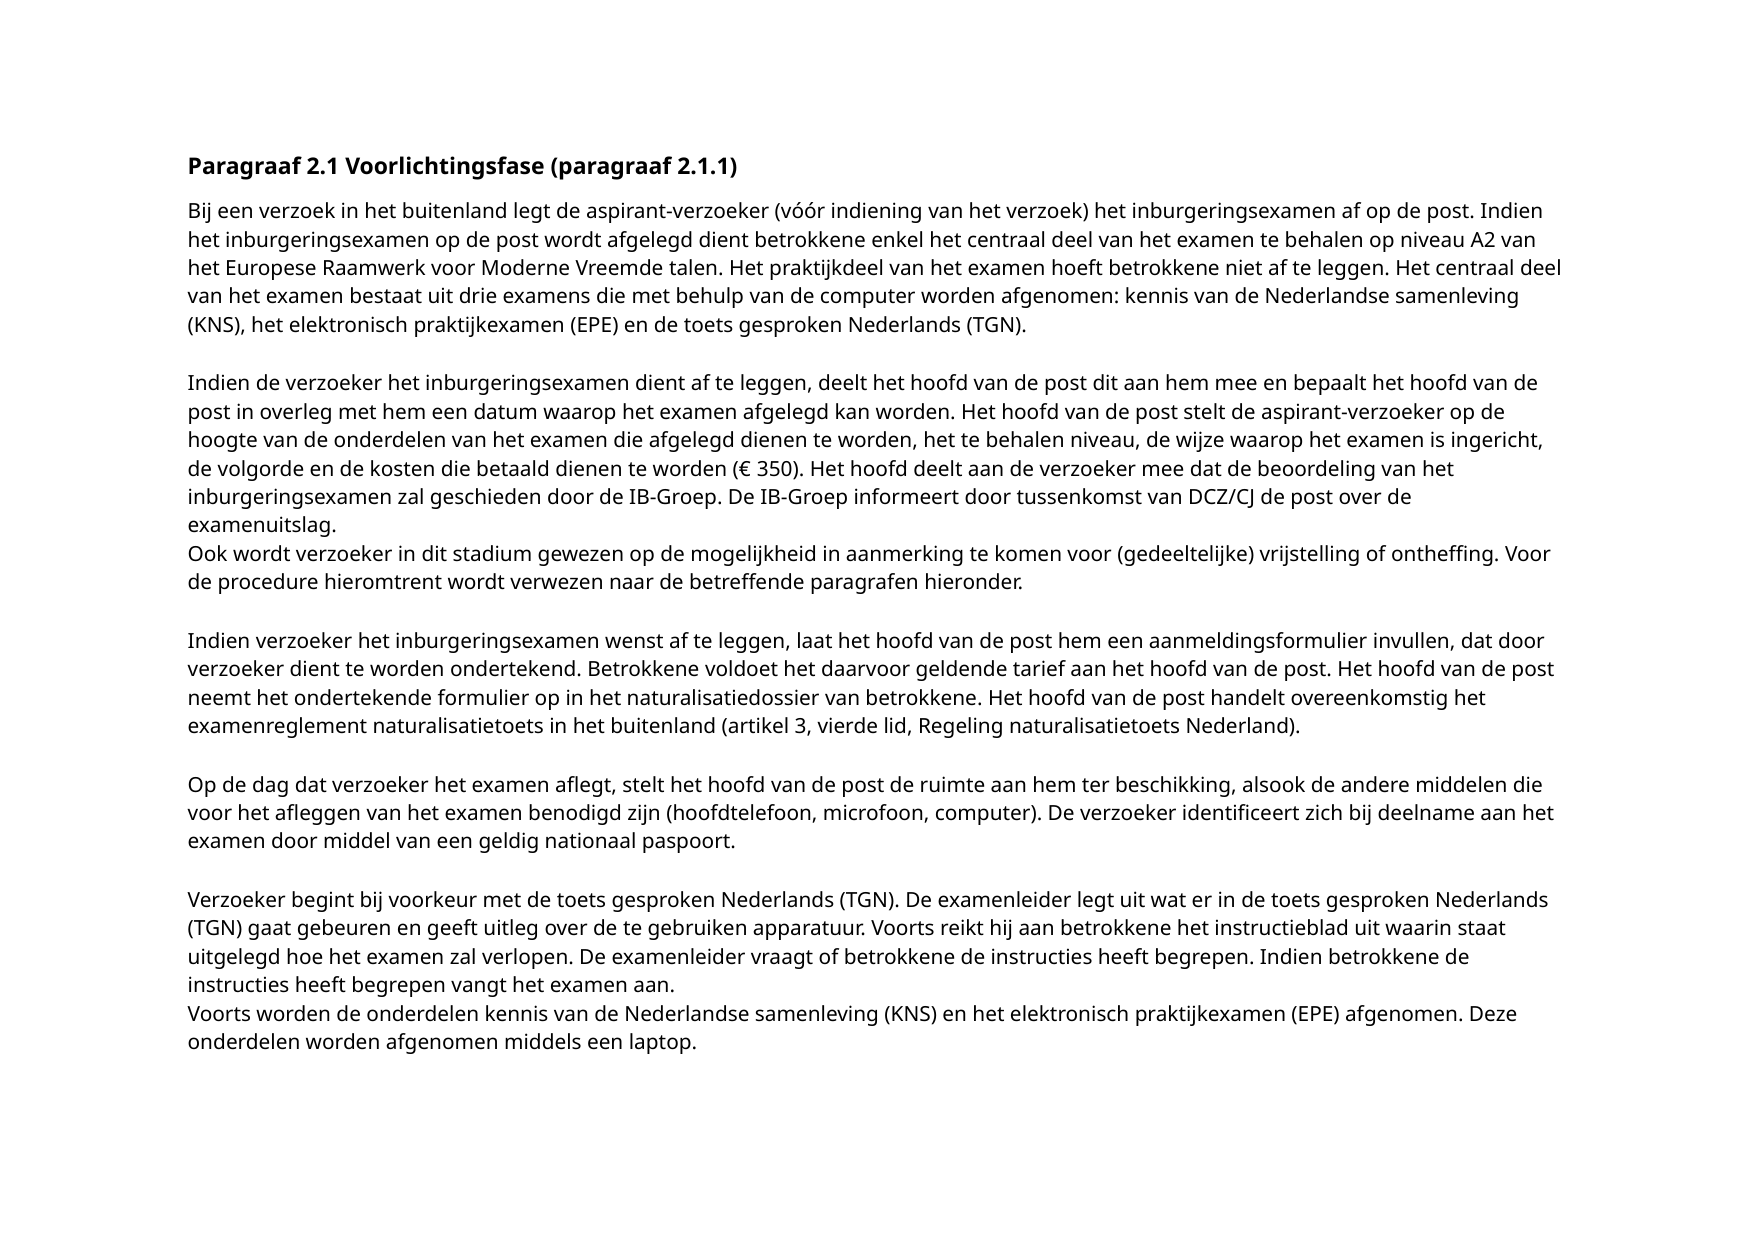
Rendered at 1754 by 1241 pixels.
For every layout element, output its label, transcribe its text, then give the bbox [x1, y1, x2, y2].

text Indien verzoeker het inburgeringsexamen wenst af te leggen, laat het hoofd van de post hem een aanmeldingsformulier invullen, dat door verzoeker dient te worden ondertekend. Betrokkene voldoet het daarvoor geldende tarief aan het hoofd van de post. Het hoofd van de post neemt het ondertekende formulier op in het naturalisatiedossier van betrokkene. Het hoofd van de post handelt overeenkomstig het examenreglement naturalisatietoets in het buitenland (artikel 3, vierde lid, Regeling naturalisatietoets Nederland). [187, 626, 1566, 740]
text Bij een verzoek in het buitenland legt de aspirant-verzoeker (vóór indiening van het verzoek) het inburgeringsexamen af op de post. Indien het inburgeringsexamen op de post wordt afgelegd dient betrokkene enkel het centraal deel van het examen te behalen op niveau A2 van het Europese Raamwerk voor Moderne Vreemde talen. Het praktijkdeel van het examen hoeft betrokkene niet af te leggen. Het centraal deel van het examen bestaat uit drie examens die met behulp van de computer worden afgenomen: kennis van de Nederlandse samenleving (KNS), het elektronisch praktijkexamen (EPE) en de toets gesproken Nederlands (TGN). [187, 196, 1566, 338]
subtitle Paragraaf 2.1 Voorlichtingsfase (paragraaf 2.1.1) [187, 150, 1566, 181]
text Verzoeker begint bij voorkeur met de toets gesproken Nederlands (TGN). De examenleider legt uit wat er in de toets gesproken Nederlands (TGN) gaat gebeuren en geeft uitleg over de te gebruiken apparatuur. Voorts reikt hij aan betrokkene het instructieblad uit waarin staat uitgelegd hoe het examen zal verlopen. De examenleider vraagt of betrokkene de instructies heeft begrepen. Indien betrokkene de instructies heeft begrepen vangt het examen aan. [187, 885, 1566, 999]
text Ook wordt verzoeker in dit stadium gewezen op de mogelijkheid in aanmerking te komen voor (gedeeltelijke) vrijstelling of ontheffing. Voor de procedure hieromtrent wordt verwezen naar de betreffende paragrafen hieronder. [187, 539, 1566, 596]
text Voorts worden de onderdelen kennis van de Nederlandse samenleving (KNS) en het elektronisch praktijkexamen (EPE) afgenomen. Deze onderdelen worden afgenomen middels een laptop. [187, 999, 1566, 1056]
text Op de dag dat verzoeker het examen aflegt, stelt het hoofd van de post de ruimte aan hem ter beschikking, alsook de andere middelen die voor het afleggen van het examen benodigd zijn (hoofdtelefoon, microfoon, computer). De verzoeker identificeert zich bij deelname aan het examen door middel van een geldig nationaal paspoort. [187, 770, 1566, 855]
text Indien de verzoeker het inburgeringsexamen dient af te leggen, deelt het hoofd van de post dit aan hem mee en bepaalt het hoofd van de post in overleg met hem een datum waarop het examen afgelegd kan worden. Het hoofd van de post stelt de aspirant-verzoeker op de hoogte van de onderdelen van het examen die afgelegd dienen te worden, het te behalen niveau, de wijze waarop het examen is ingericht, de volgorde en de kosten die betaald dienen te worden (€ 350). Het hoofd deelt aan de verzoeker mee dat de beoordeling van het inburgeringsexamen zal geschieden door de IB-Groep. De IB-Groep informeert door tussenkomst van DCZ/CJ de post over de examenuitslag. [187, 368, 1566, 539]
